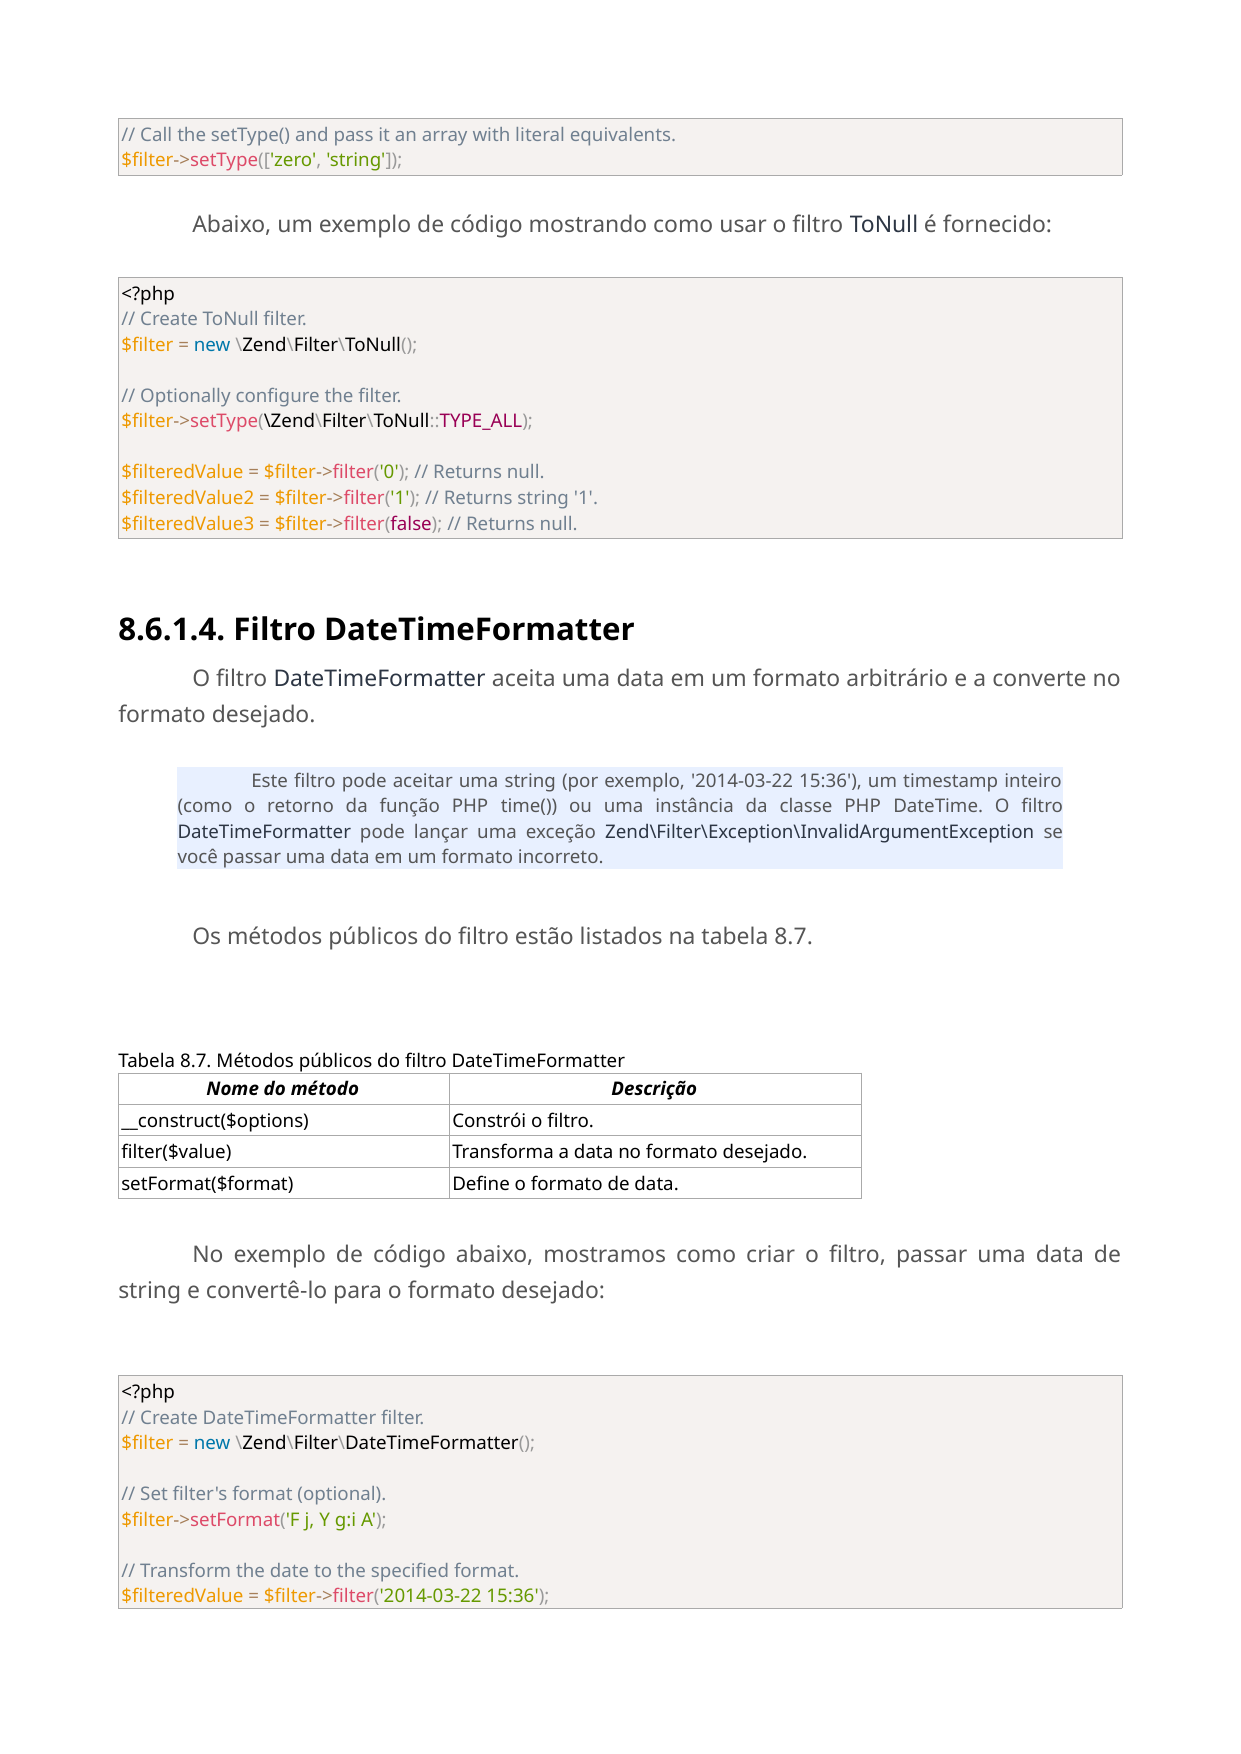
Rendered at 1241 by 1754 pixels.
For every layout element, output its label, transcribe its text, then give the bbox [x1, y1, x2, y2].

table_cell Constrói o filtro. [450, 1105, 861, 1135]
table_cell filter($value) [119, 1136, 449, 1167]
table_header Descrição [450, 1074, 861, 1104]
text $filteredValue = $filter->filter('0'); // Returns null. [119, 456, 1122, 481]
text $filter->setFormat('F j, Y g:i A'); [119, 1503, 1122, 1528]
text O filtro DateTimeFormatter aceita uma data em um formato arbitrário e a converte no formato desejado. [118, 662, 1122, 729]
text // Create ToNull filter. [119, 303, 1122, 328]
text $filteredValue3 = $filter->filter(false); // Returns null. [119, 507, 1122, 538]
table_cell Transforma a data no formato desejado. [450, 1136, 861, 1167]
text Abaixo, um exemplo de código mostrando como usar o filtro ToNull é fornecido: [118, 208, 1122, 239]
text $filter = new \Zend\Filter\DateTimeFormatter(); [119, 1426, 1122, 1452]
table_cell Define o formato de data. [450, 1168, 861, 1198]
subtitle 8.6.1.4. Filtro DateTimeFormatter [118, 607, 1122, 650]
text <?php [119, 278, 1122, 303]
text // Set filter's format (optional). [119, 1477, 1122, 1503]
text // Call the setType() and pass it an array with literal equivalents. [119, 119, 1122, 144]
text $filteredValue = $filter->filter('2014-03-22 15:36'); [119, 1579, 1122, 1608]
text <?php [119, 1376, 1122, 1401]
text $filter->setType(\Zend\Filter\ToNull::TYPE_ALL); [119, 405, 1122, 430]
text // Optionally configure the filter. [119, 379, 1122, 405]
text Este filtro pode aceitar uma string (por exemplo, '2014-03-22 15:36'), um timestamp inteiro (como o retorno da função PHP time()) ou uma instância da classe PHP DateTime. O filtro DateTimeFormatter pode lançar uma exceção Zend\Filter\Exception\InvalidArgumentException se você passar uma data em um formato incorreto. [177, 767, 1063, 869]
table_header Nome do método [119, 1074, 449, 1104]
text $filter->setType(['zero', 'string']); [119, 144, 1122, 175]
text // Create DateTimeFormatter filter. [119, 1401, 1122, 1426]
text $filteredValue2 = $filter->filter('1'); // Returns string '1'. [119, 481, 1122, 507]
text Os métodos públicos do filtro estão listados na tabela 8.7. [118, 920, 1122, 951]
text $filter = new \Zend\Filter\ToNull(); [119, 328, 1122, 354]
table_cell setFormat($format) [119, 1168, 449, 1198]
text No exemplo de código abaixo, mostramos como criar o filtro, passar uma data de string e convertê-lo para o formato desejado: [118, 1238, 1122, 1306]
table_cell __construct($options) [119, 1105, 449, 1135]
text Tabela 8.7. Métodos públicos do filtro DateTimeFormatter [118, 1047, 1122, 1072]
text // Transform the date to the specified format. [119, 1554, 1122, 1579]
